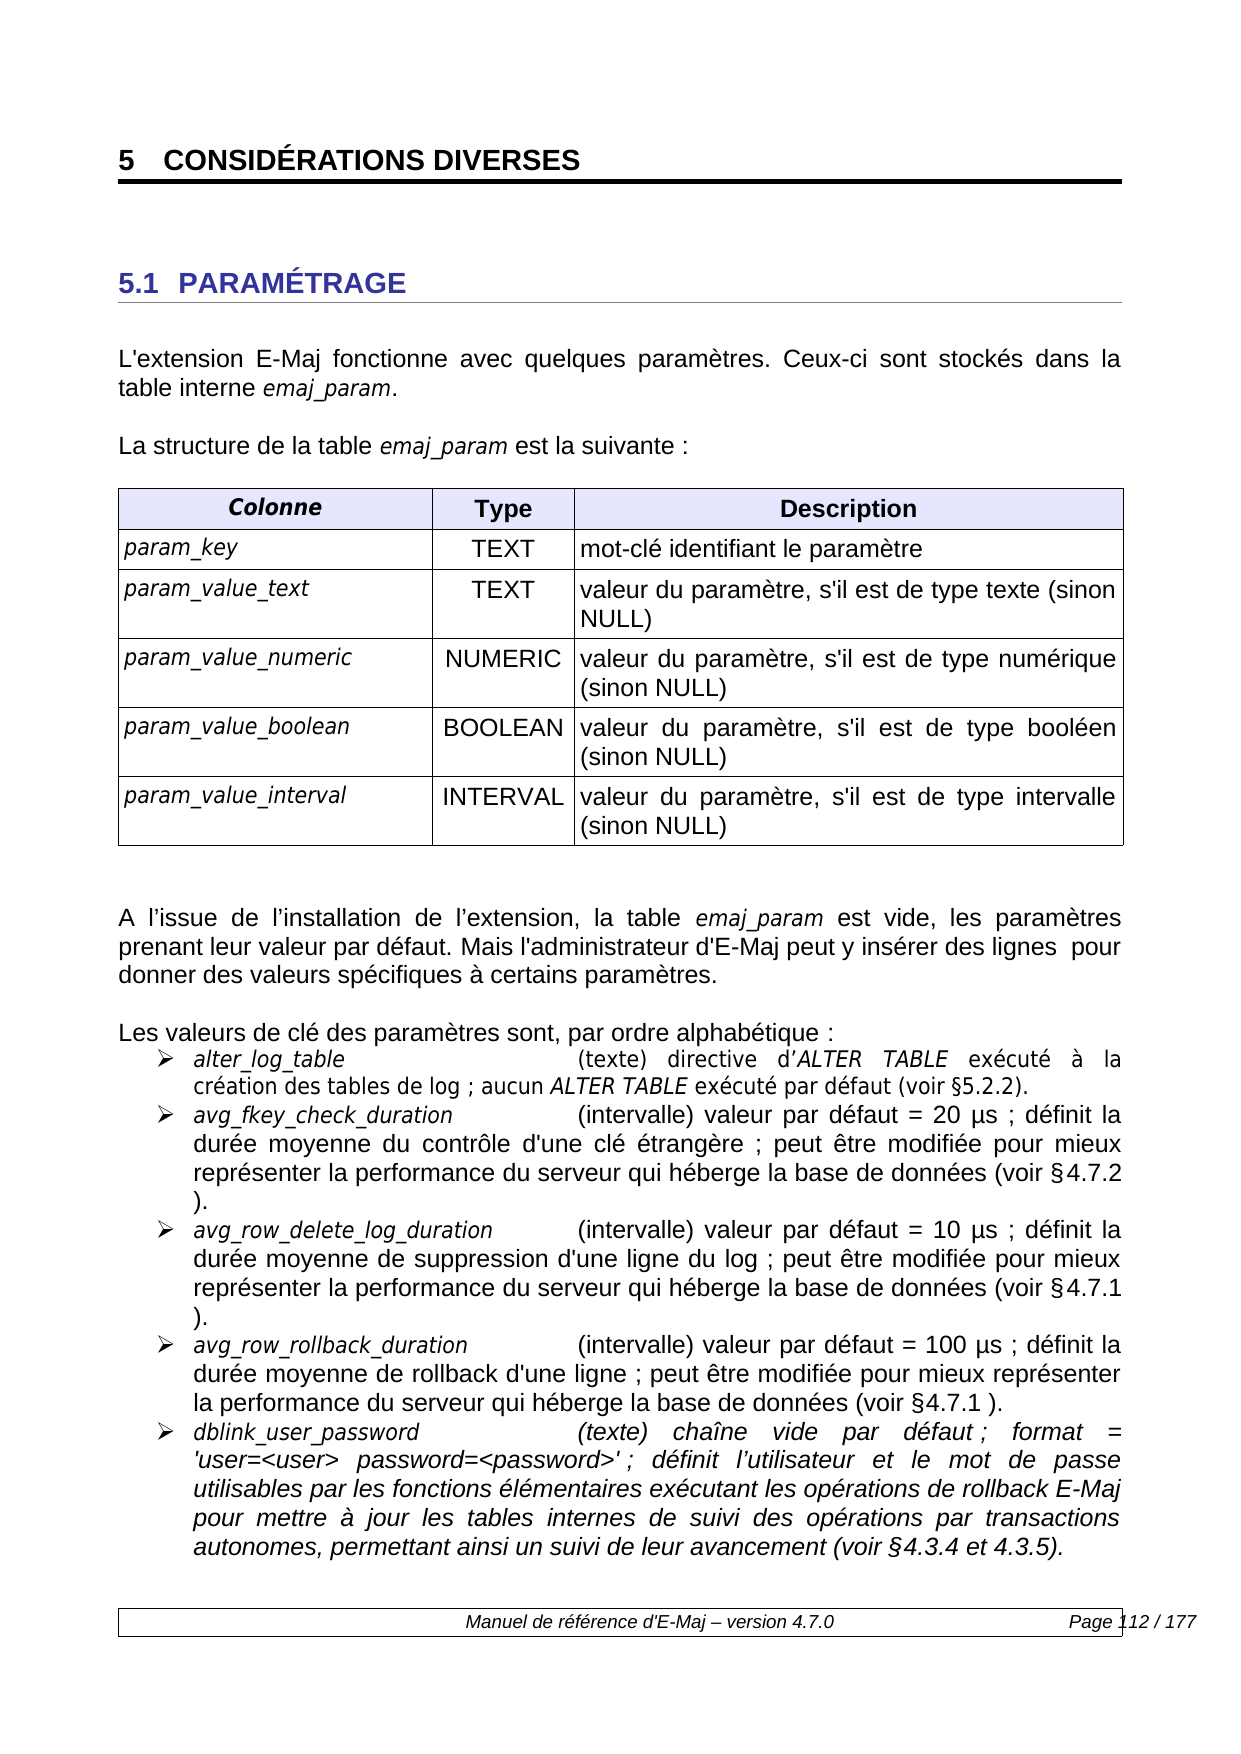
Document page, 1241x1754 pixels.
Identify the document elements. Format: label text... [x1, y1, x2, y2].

list dblink_user_password (texte) chaîne vide par défaut ; format = 'user=<user> password=<password>' ; définit l’utilisateur et le mot de passe utilisables par les fonctions élémentaires exécutant les opérations de rollback E-Maj pour mettre à jour les tables internes de suivi des opérations par transactions autonomes, permettant ainsi un suivi de leur avancement (voir §4.3.4 et 4.3.5). [156, 1417, 1122, 1560]
table_cell BOOLEAN [433, 708, 574, 776]
table_cell TEXT [433, 570, 574, 638]
table_cell param_value_text [119, 570, 432, 638]
table_cell INTERVAL [433, 777, 574, 845]
table_header Type [433, 489, 574, 529]
text A l’issue de l’installation de l’extension, la table emaj_param est vide, les paramètres prenant leur valeur par défaut. Mais l'administrateur d'E-Maj peut y insérer des lignes pour donner des valeurs spécifiques à certains paramètres. [118, 903, 1122, 989]
list alter_log_table (texte) directive d’ALTER TABLE exécuté à la création des tables de log ; aucun ALTER TABLE exécuté par défaut (voir §5.2.2). [156, 1047, 1122, 1100]
list avg_fkey_check_duration (intervalle) valeur par défaut = 20 µs ; définit la durée moyenne du contrôle d'une clé étrangère ; peut être modifiée pour mieux représenter la performance du serveur qui héberge la base de données (voir §4.7.2 ). [156, 1100, 1122, 1215]
table_cell param_value_interval [119, 777, 432, 845]
table_cell valeur du paramètre, s'il est de type intervalle (sinon NULL) [575, 777, 1123, 845]
table_cell valeur du paramètre, s'il est de type texte (sinon NULL) [575, 570, 1123, 638]
table_cell mot-clé identifiant le paramètre [575, 530, 1123, 569]
table_cell param_key [119, 530, 432, 569]
subtitle Paramétrage [118, 266, 1122, 302]
text La structure de la table emaj_param est la suivante : [118, 431, 1122, 459]
table_cell valeur du paramètre, s'il est de type booléen (sinon NULL) [575, 708, 1123, 776]
table_header Colonne [119, 489, 432, 529]
table_cell TEXT [433, 530, 574, 569]
list avg_row_rollback_duration (intervalle) valeur par défaut = 100 µs ; définit la durée moyenne de rollback d'une ligne ; peut être modifiée pour mieux représenter la performance du serveur qui héberge la base de données (voir §4.7.1 ). [156, 1330, 1122, 1417]
table_cell param_value_numeric [119, 639, 432, 707]
table_cell param_value_boolean [119, 708, 432, 776]
text Les valeurs de clé des paramètres sont, par ordre alphabétique : [118, 1018, 1122, 1047]
list avg_row_delete_log_duration (intervalle) valeur par défaut = 10 µs ; définit la durée moyenne de suppression d'une ligne du log ; peut être modifiée pour mieux représenter la performance du serveur qui héberge la base de données (voir §4.7.1 ). [156, 1215, 1122, 1330]
subtitle Considérations diverses [118, 143, 1122, 179]
table_cell valeur du paramètre, s'il est de type numérique (sinon NULL) [575, 639, 1123, 707]
table_cell NUMERIC [433, 639, 574, 707]
table_header Description [575, 489, 1123, 529]
text L'extension E-Maj fonctionne avec quelques paramètres. Ceux-ci sont stockés dans la table interne emaj_param. [118, 344, 1122, 402]
